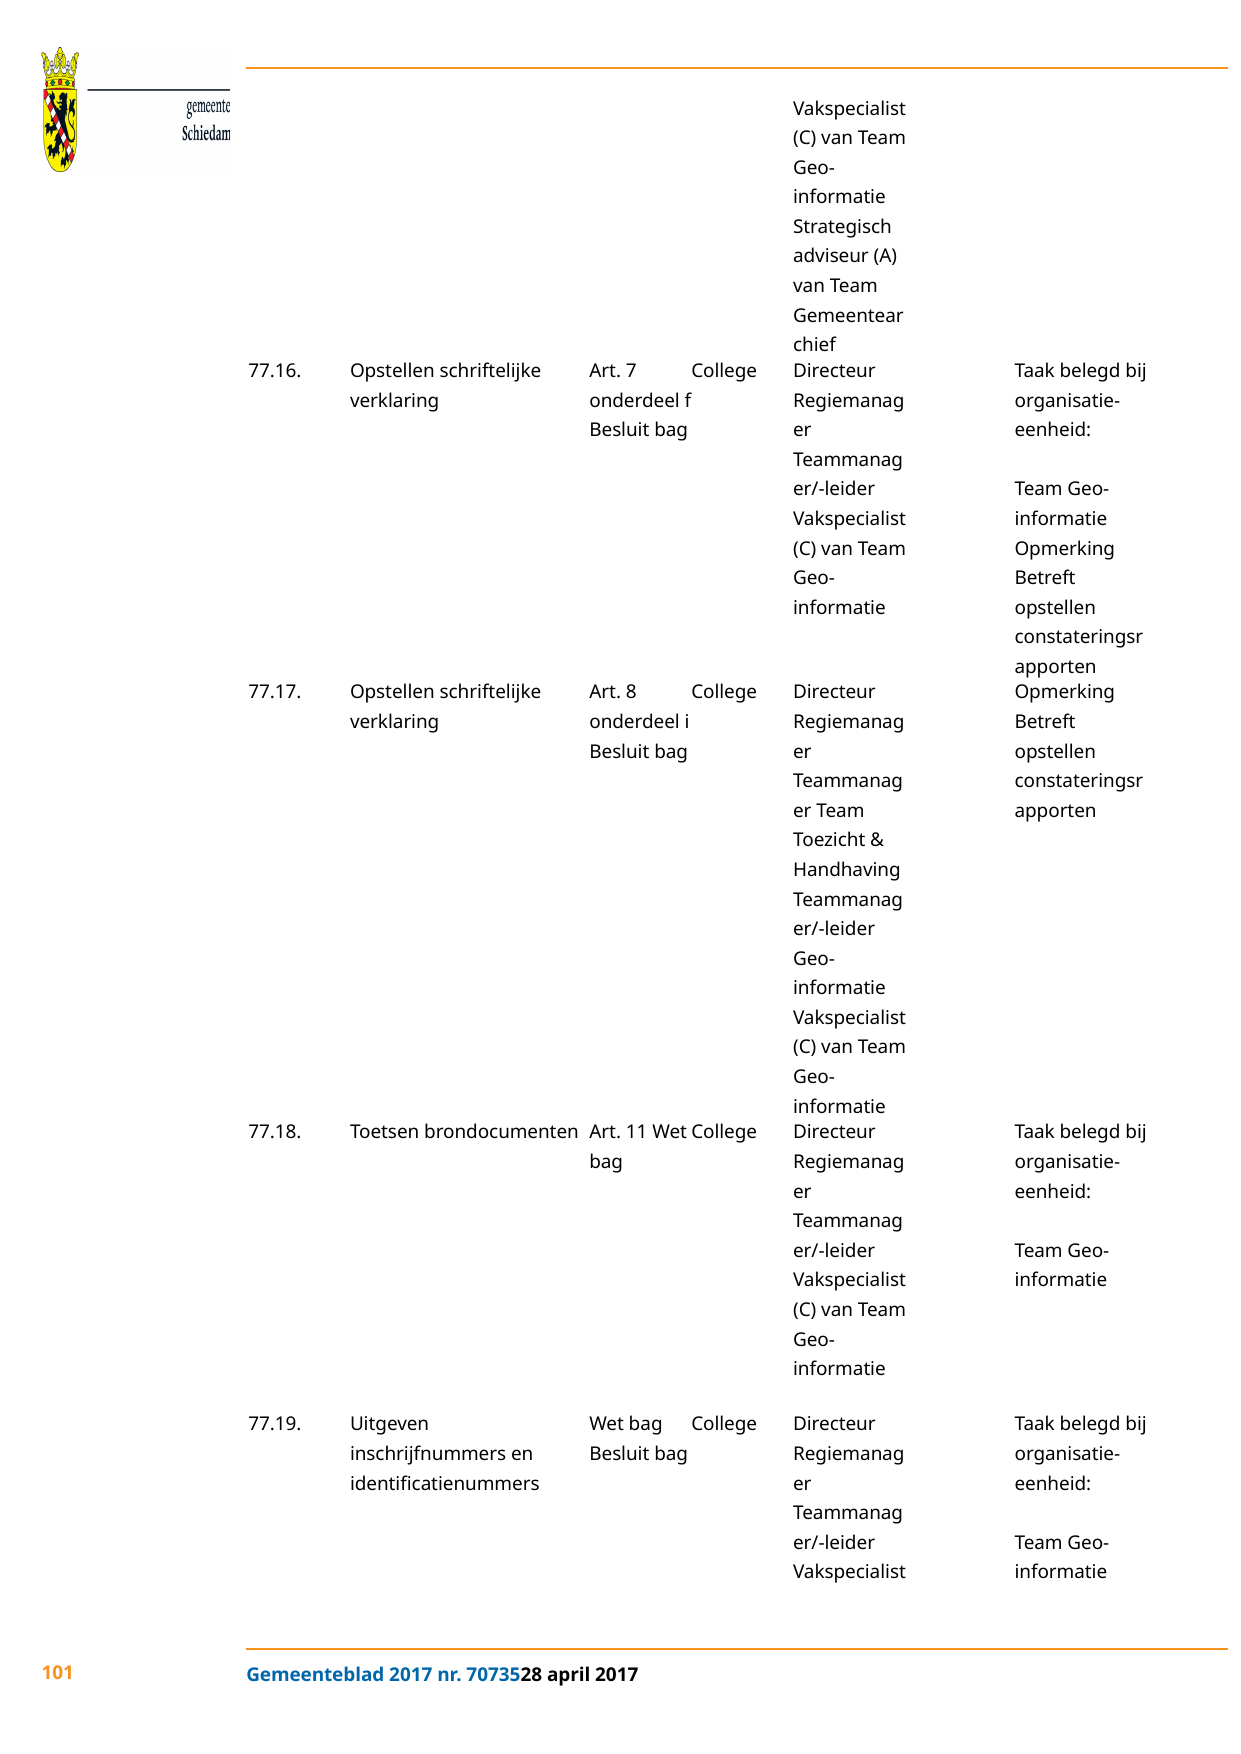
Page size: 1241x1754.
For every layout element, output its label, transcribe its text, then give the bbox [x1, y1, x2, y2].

table_cell Taak belegd bij organisatie-eenheid: Team Geo-informatie Opmerking Betreft opstellen constateringsrapporten [1014, 357, 1152, 679]
table_cell College [691, 1119, 793, 1411]
table_cell Directeur Regiemanager Teammanager/-leider Vakspecialist (C) van Team Geo-informatie [793, 357, 908, 679]
table_cell Directeur Regiemanager Teammanager Team Toezicht & Handhaving Teammanager/-leider Geo-informatie Vakspecialist (C) van Team Geo-informatie [793, 679, 908, 1119]
table_cell College [691, 679, 793, 1119]
table_cell [248, 95, 350, 357]
table_cell Opstellen schriftelijke verklaring [350, 357, 589, 679]
table_cell [350, 95, 589, 357]
table_cell Opstellen schriftelijke verklaring [350, 679, 589, 1119]
table_cell 77.18. [248, 1119, 350, 1411]
table_cell Directeur Regiemanager Teammanager/-leider Vakspecialist [793, 1411, 908, 1584]
table_cell [589, 95, 691, 357]
table_cell 77.19. [248, 1411, 350, 1584]
table_cell Art. 11 Wet bag [589, 1119, 691, 1411]
table_cell Directeur Regiemanager Teammanager/-leider Vakspecialist (C) van Team Geo-informatie [793, 1119, 908, 1411]
table_cell [908, 357, 1014, 679]
table_cell Art. 8 onderdeel i Besluit bag [589, 679, 691, 1119]
table_cell College [691, 1411, 793, 1584]
table_cell Uitgeven inschrijfnummers en identificatienummers [350, 1411, 589, 1584]
table_cell Wet bag Besluit bag [589, 1411, 691, 1584]
table_cell College [691, 357, 793, 679]
table_cell Art. 7 onderdeel f Besluit bag [589, 357, 691, 679]
table_cell Vakspecialist (C) van Team Geo-informatie Strategisch adviseur (A) van Team Gemeentearchief [793, 95, 908, 357]
table_cell 77.17. [248, 679, 350, 1119]
table_cell Taak belegd bij organisatie-eenheid: Team Geo-informatie [1014, 1119, 1152, 1411]
table_cell [908, 1119, 1014, 1411]
table_cell [1014, 95, 1152, 357]
table_cell Taak belegd bij organisatie-eenheid: Team Geo-informatie [1014, 1411, 1152, 1584]
picture [41, 47, 231, 172]
table_cell Toetsen brondocumenten [350, 1119, 589, 1411]
table_cell [908, 679, 1014, 1119]
table_cell [908, 95, 1014, 357]
table_cell [908, 1411, 1014, 1584]
table_cell [691, 95, 793, 357]
table_cell 77.16. [248, 357, 350, 679]
table_cell Opmerking Betreft opstellen constateringsrapporten [1014, 679, 1152, 1119]
